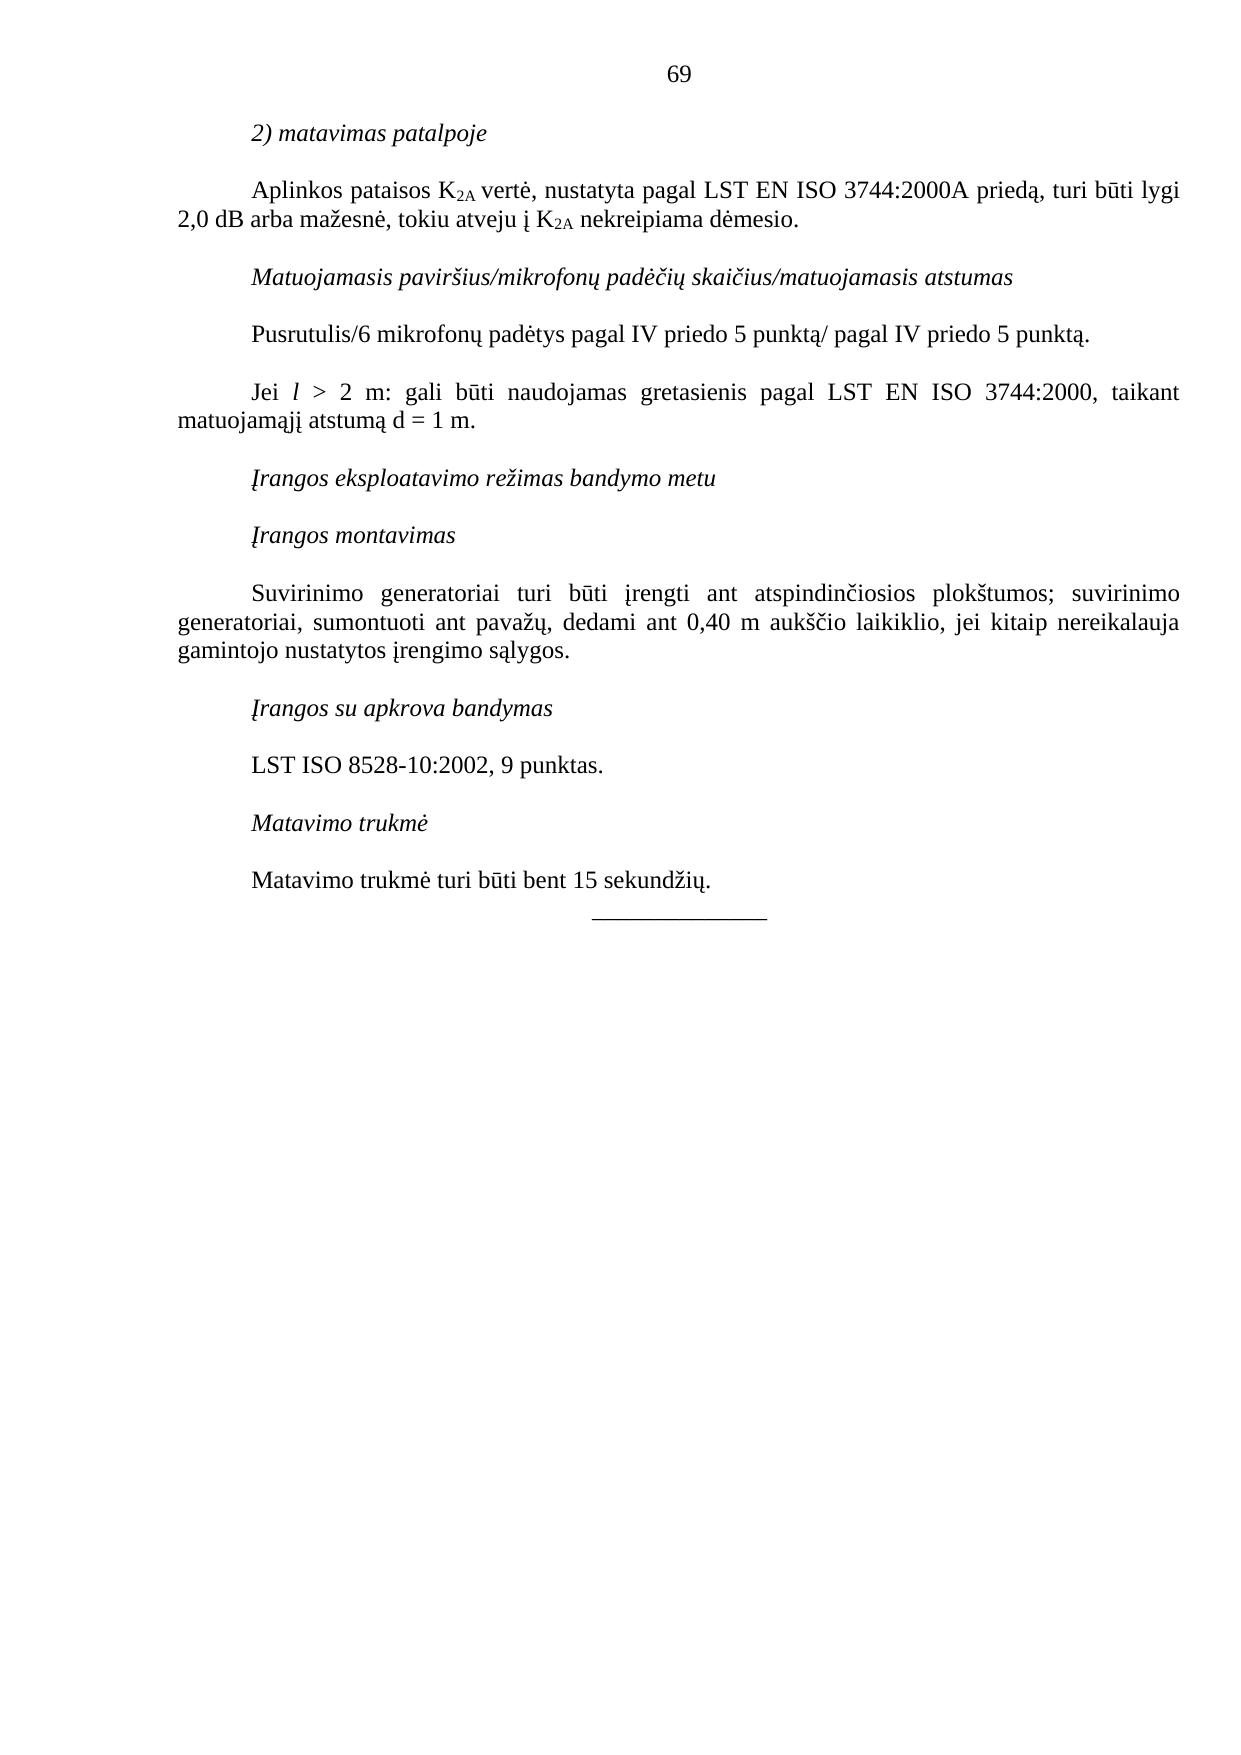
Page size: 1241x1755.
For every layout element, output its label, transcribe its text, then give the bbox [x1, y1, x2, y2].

text Pusrutulis/6 mikrofonų padėtys pagal IV priedo 5 punktą/ pagal IV priedo 5 punktą. [177, 319, 1181, 348]
text Įrangos eksploatavimo režimas bandymo metu [177, 463, 1181, 492]
text Jei l > 2 m: gali būti naudojamas gretasienis pagal LST EN ISO 3744:2000, taikant matuojamąjį atstumą d = 1 m. [177, 377, 1181, 434]
text Aplinkos pataisos K2A vertė, nustatyta pagal LST EN ISO 3744:2000A priedą, turi būti lygi 2,0 dB arba mažesnė, tokiu atveju į K2A nekreipiama dėmesio. [177, 176, 1181, 233]
text Matuojamasis paviršius/mikrofonų padėčių skaičius/matuojamasis atstumas [177, 262, 1181, 291]
text Suvirinimo generatoriai turi būti įrengti ant atspindinčiosios plokštumos; suvirinimo generatoriai, sumontuoti ant pavažų, dedami ant 0,40 m aukščio laikiklio, jei kitaip nereikalauja gamintojo nustatytos įrengimo sąlygos. [177, 578, 1181, 664]
text Matavimo trukmė [177, 808, 1181, 837]
text LST ISO 8528-10:2002, 9 punktas. [177, 751, 1181, 779]
text Įrangos su apkrova bandymas [177, 693, 1181, 722]
text 2) matavimas patalpoje [177, 118, 1181, 147]
text ______________ [177, 894, 1181, 923]
text Matavimo trukmė turi būti bent 15 sekundžių. [177, 866, 1181, 894]
text Įrangos montavimas [177, 521, 1181, 549]
